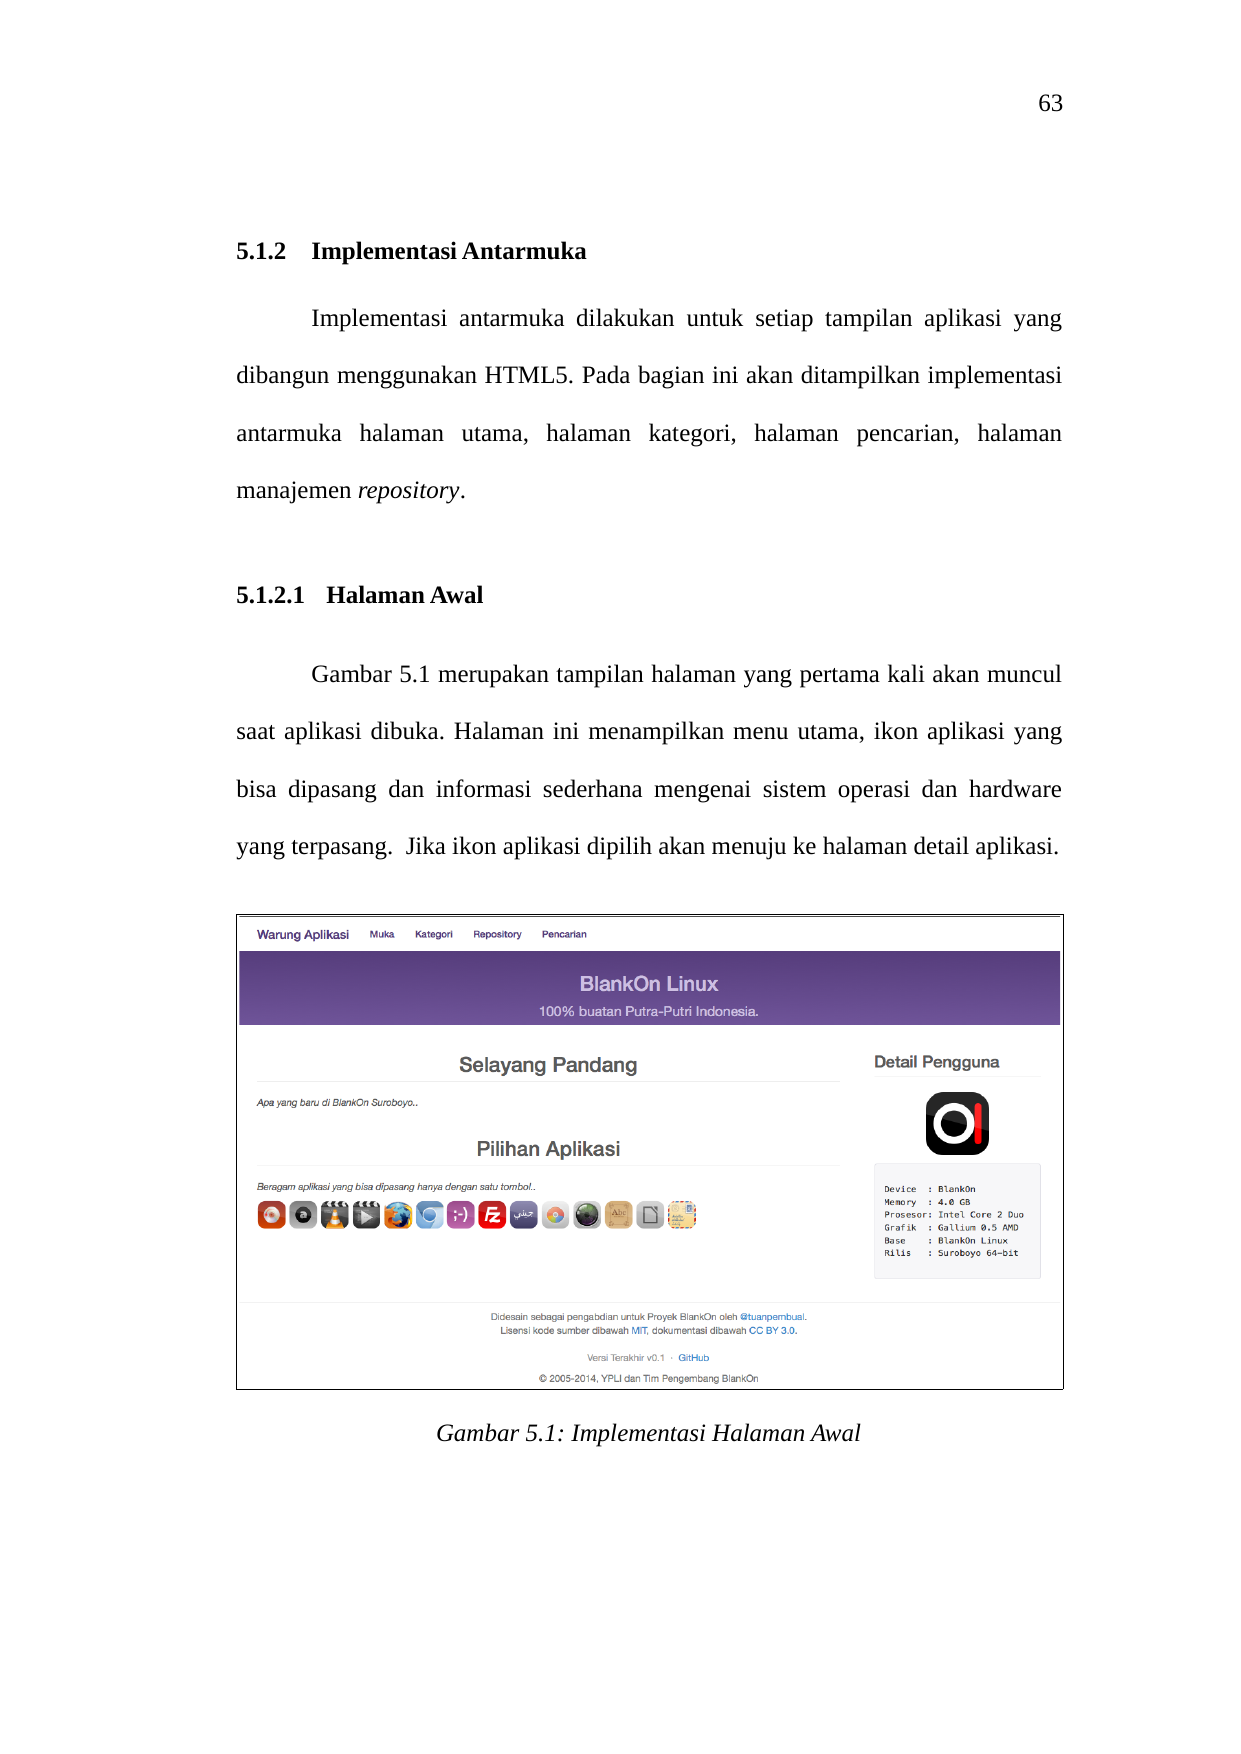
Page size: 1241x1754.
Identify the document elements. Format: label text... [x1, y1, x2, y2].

picture [239, 916, 1060, 1387]
subtitle Implementasi Antarmuka [236, 236, 1063, 265]
text Gambar 5.1 merupakan tampilan halaman yang pertama kali akan muncul saat aplikasi dibuka. Halaman ini menampilkan menu utama, ikon aplikasi yang bisa dipasang dan informasi sederhana mengenai sistem operasi dan hardware yang terpasang. Jika ikon aplikasi dipilih akan menuju ke halaman detail aplikasi. [236, 659, 1063, 860]
text Implementasi antarmuka dilakukan untuk setiap tampilan aplikasi yang dibangun menggunakan HTML5. Pada bagian ini akan ditampilkan implementasi antarmuka halaman utama, halaman kategori, halaman pencarian, halaman manajemen repository. [236, 303, 1063, 504]
text [237, 915, 1063, 1389]
subtitle Halaman Awal [236, 580, 1063, 609]
text Gambar 5.1: Implementasi Halaman Awal [236, 1390, 1063, 1447]
